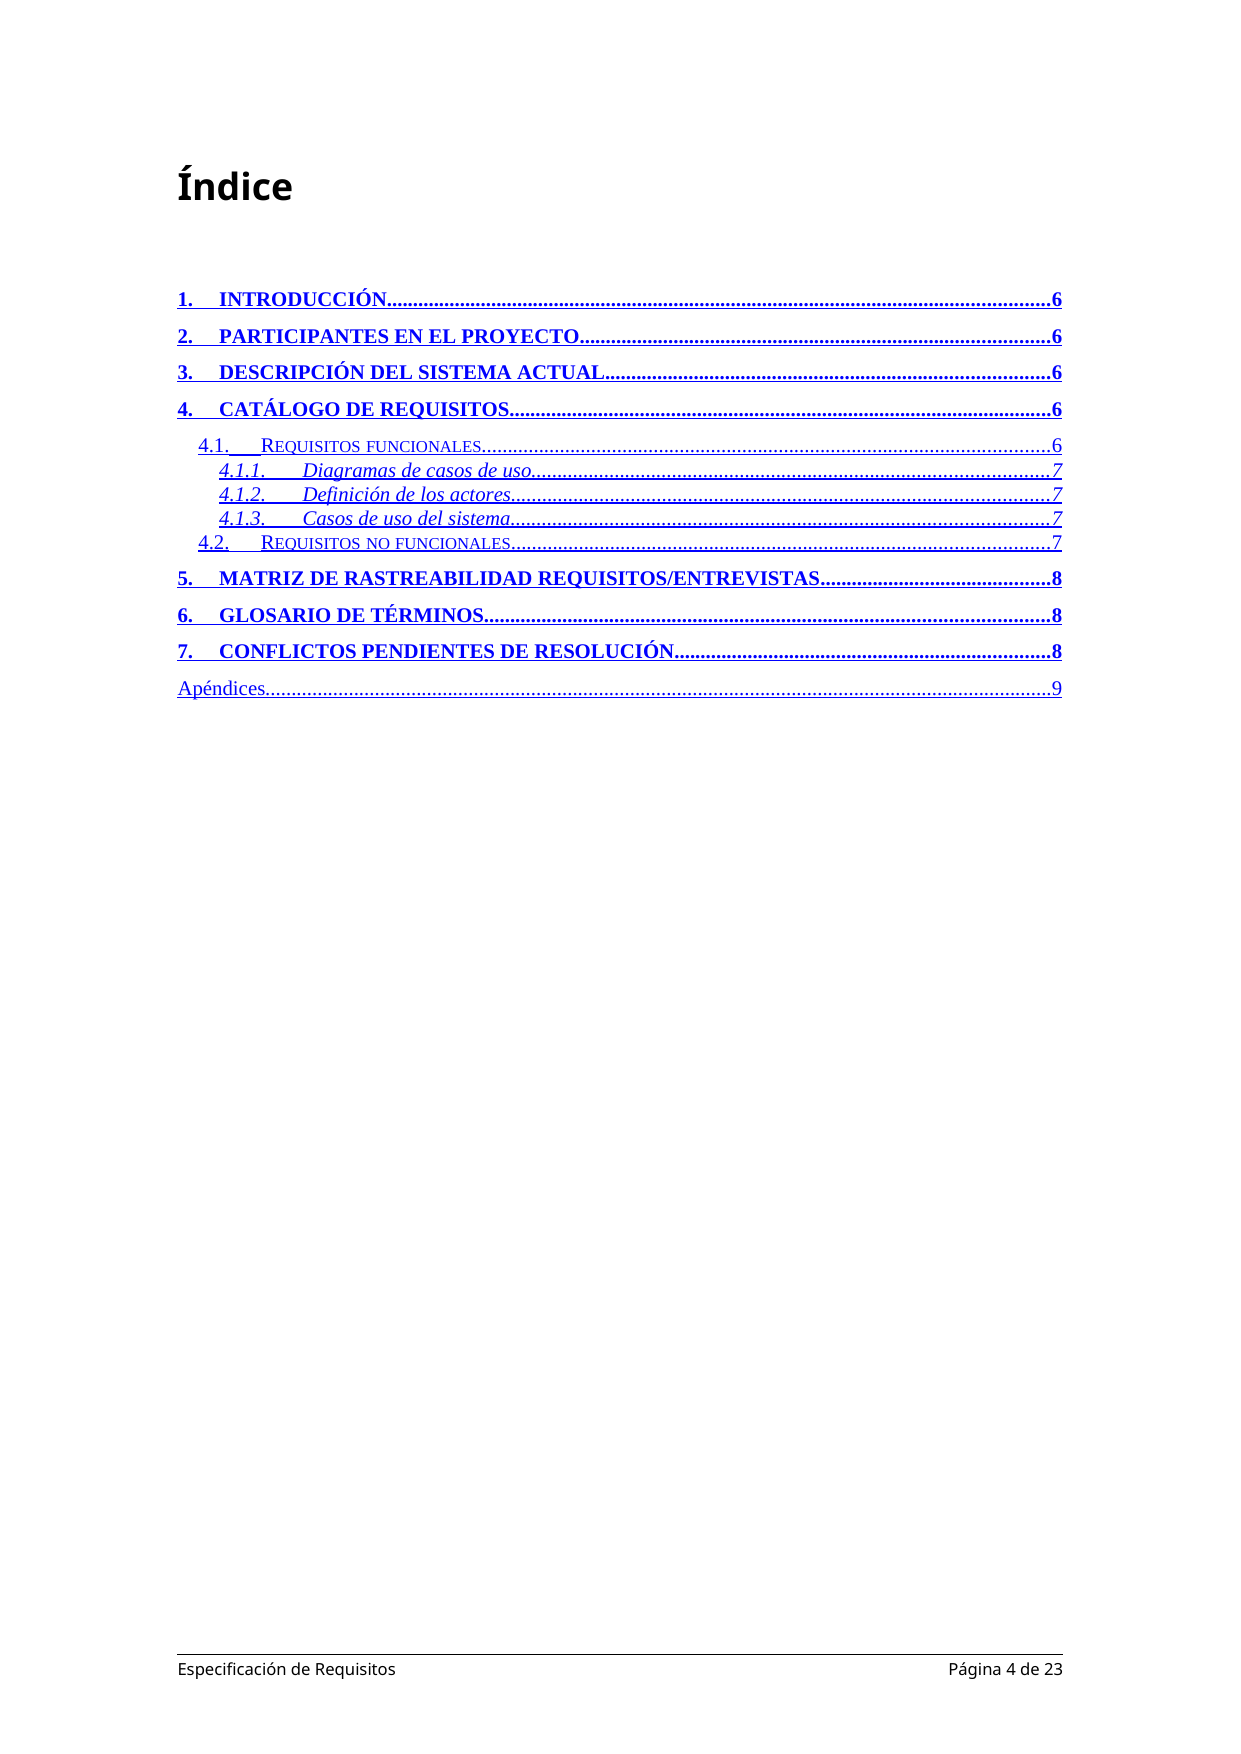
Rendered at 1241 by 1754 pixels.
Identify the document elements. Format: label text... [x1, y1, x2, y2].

text 4.1. Requisitos funcionales 6 [198, 433, 1063, 457]
text Apéndices 9 [177, 676, 1063, 700]
text 6. Glosario de Términos 8 [177, 603, 1063, 627]
text 5. Matriz de rastreabilidad requisitos/entrevistas 8 [177, 566, 1063, 590]
text 4.1.2. Definición de los actores 7 [219, 482, 1063, 506]
text 4.1.3. Casos de uso del sistema 7 [219, 506, 1063, 530]
text 4. Catálogo de Requisitos 6 [177, 397, 1063, 421]
text 1. Introducción 6 [177, 287, 1063, 311]
text 4.2. Requisitos no funcionales 7 [198, 530, 1063, 554]
text 2. Participantes en el proyecto 6 [177, 324, 1063, 348]
subtitle Índice [177, 160, 1063, 211]
text 4.1.1. Diagramas de casos de uso 7 [219, 457, 1063, 482]
text 3. Descripción del sistema actual 6 [177, 360, 1063, 384]
text 7. Conflictos pendientes de resolución 8 [177, 639, 1063, 663]
